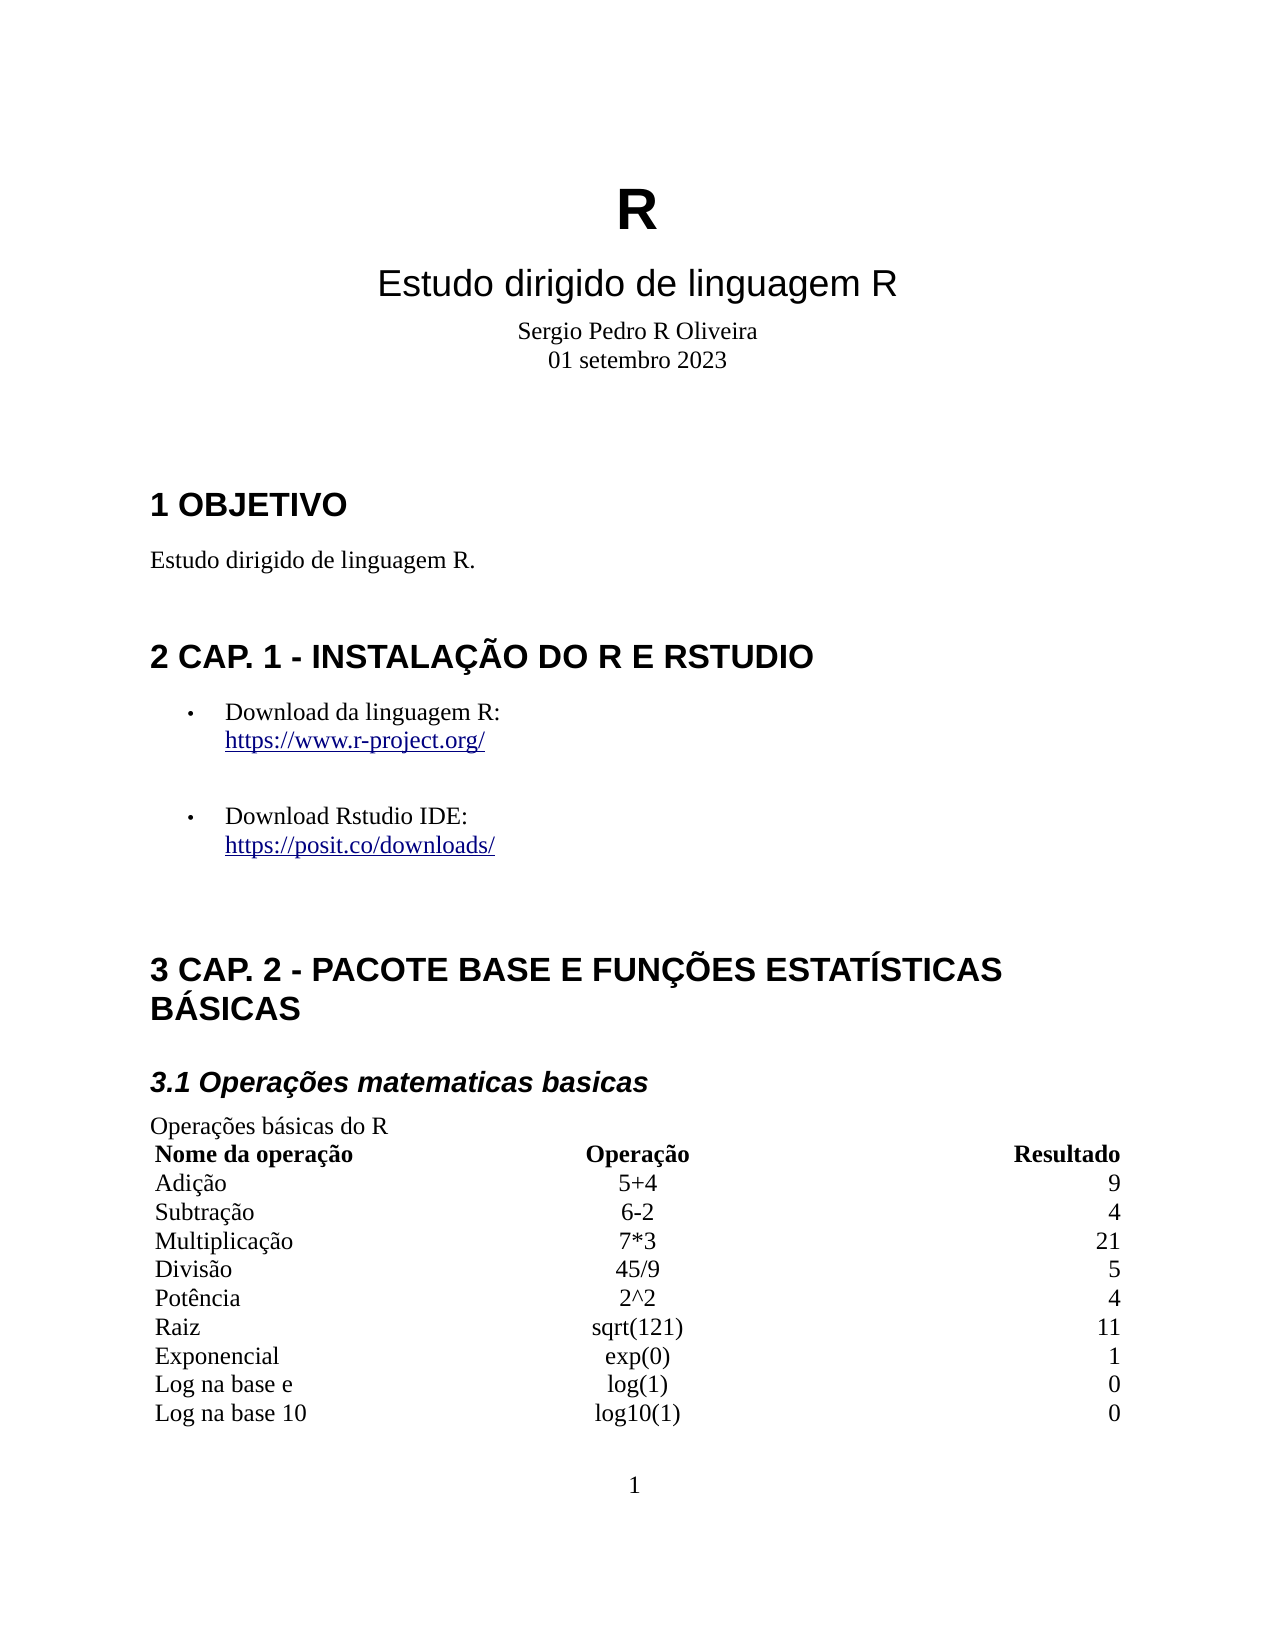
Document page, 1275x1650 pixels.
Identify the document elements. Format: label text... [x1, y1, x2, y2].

subtitle 3.1 Operações matematicas basicas [150, 1065, 1125, 1098]
table_cell 45/9 [475, 1255, 800, 1283]
table_cell 2^2 [475, 1283, 800, 1312]
table_cell 21 [800, 1226, 1125, 1254]
list Download Rstudio IDE: https://posit.co/downloads/ [187, 801, 1125, 887]
table_header Nome da operação [150, 1140, 475, 1168]
table_cell Log na base 10 [150, 1398, 475, 1427]
table_cell Adição [150, 1168, 475, 1197]
text Estudo dirigido de linguagem R. [150, 545, 1125, 603]
table_cell 11 [800, 1312, 1125, 1341]
table_cell Log na base e [150, 1370, 475, 1398]
table_cell Divisão [150, 1255, 475, 1283]
table_cell 4 [800, 1197, 1125, 1226]
table_cell 7*3 [475, 1226, 800, 1254]
table_cell 0 [800, 1370, 1125, 1398]
table_cell 1 [800, 1341, 1125, 1369]
text Operações básicas do R [150, 1111, 1125, 1139]
table_cell 5 [800, 1255, 1125, 1283]
table_cell Subtração [150, 1197, 475, 1226]
subtitle 1 OBJETIVO [150, 485, 1125, 524]
text 01 setembro 2023 [150, 345, 1125, 374]
table_header Operação [475, 1140, 800, 1168]
table_cell Potência [150, 1283, 475, 1312]
list Download da linguagem R: https://www.r-project.org/ [187, 697, 1125, 783]
subtitle 2 CAP. 1 - INSTALAÇÃO DO R E RSTUDIO [150, 637, 1125, 675]
table_cell 5+4 [475, 1168, 800, 1197]
table_cell log10(1) [475, 1398, 800, 1427]
table_cell 9 [800, 1168, 1125, 1197]
table_header Resultado [800, 1140, 1125, 1168]
subtitle 3 CAP. 2 - PACOTE BASE E FUNÇÕES ESTATÍSTICAS BÁSICAS [150, 950, 1125, 1027]
table_cell exp(0) [475, 1341, 800, 1369]
table_cell log(1) [475, 1370, 800, 1398]
title R [150, 175, 1125, 242]
table_cell Exponencial [150, 1341, 475, 1369]
table_cell Raiz [150, 1312, 475, 1341]
table_cell 4 [800, 1283, 1125, 1312]
table_cell 0 [800, 1398, 1125, 1427]
text Sergio Pedro R Oliveira [150, 316, 1125, 345]
subtitle Estudo dirigido de linguagem R [150, 261, 1125, 304]
table_cell 6-2 [475, 1197, 800, 1226]
table_cell sqrt(121) [475, 1312, 800, 1341]
table_cell Multiplicação [150, 1226, 475, 1254]
